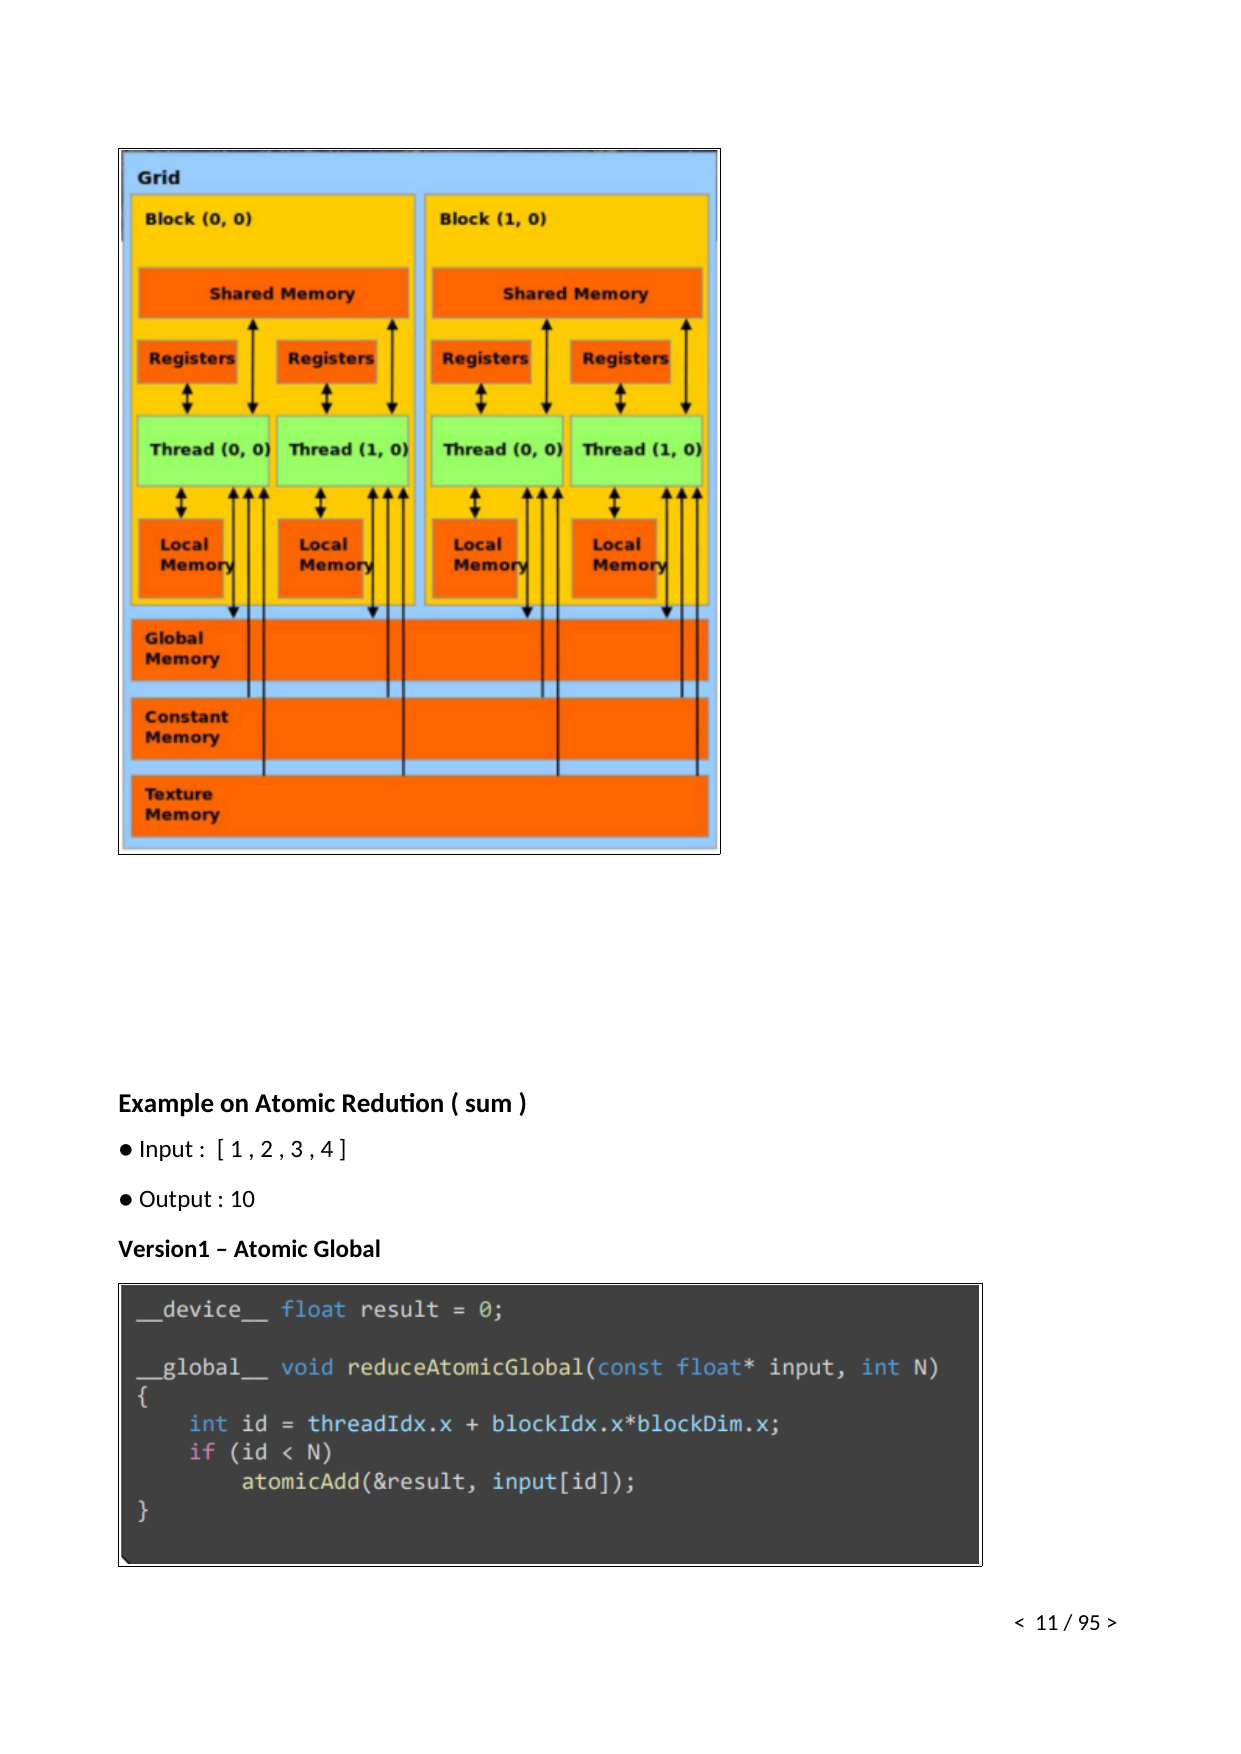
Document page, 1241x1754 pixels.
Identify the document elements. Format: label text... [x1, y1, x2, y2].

picture [121, 1285, 979, 1564]
picture [121, 150, 718, 851]
subtitle Example on Atomic Redution ( sum ) [118, 1086, 1122, 1119]
text ● Input : [ 1 , 2 , 3 , 4 ] [118, 1134, 1122, 1164]
text ● Output : 10 [118, 1183, 1122, 1214]
text Version1 – Atomic Global [118, 1233, 1122, 1263]
